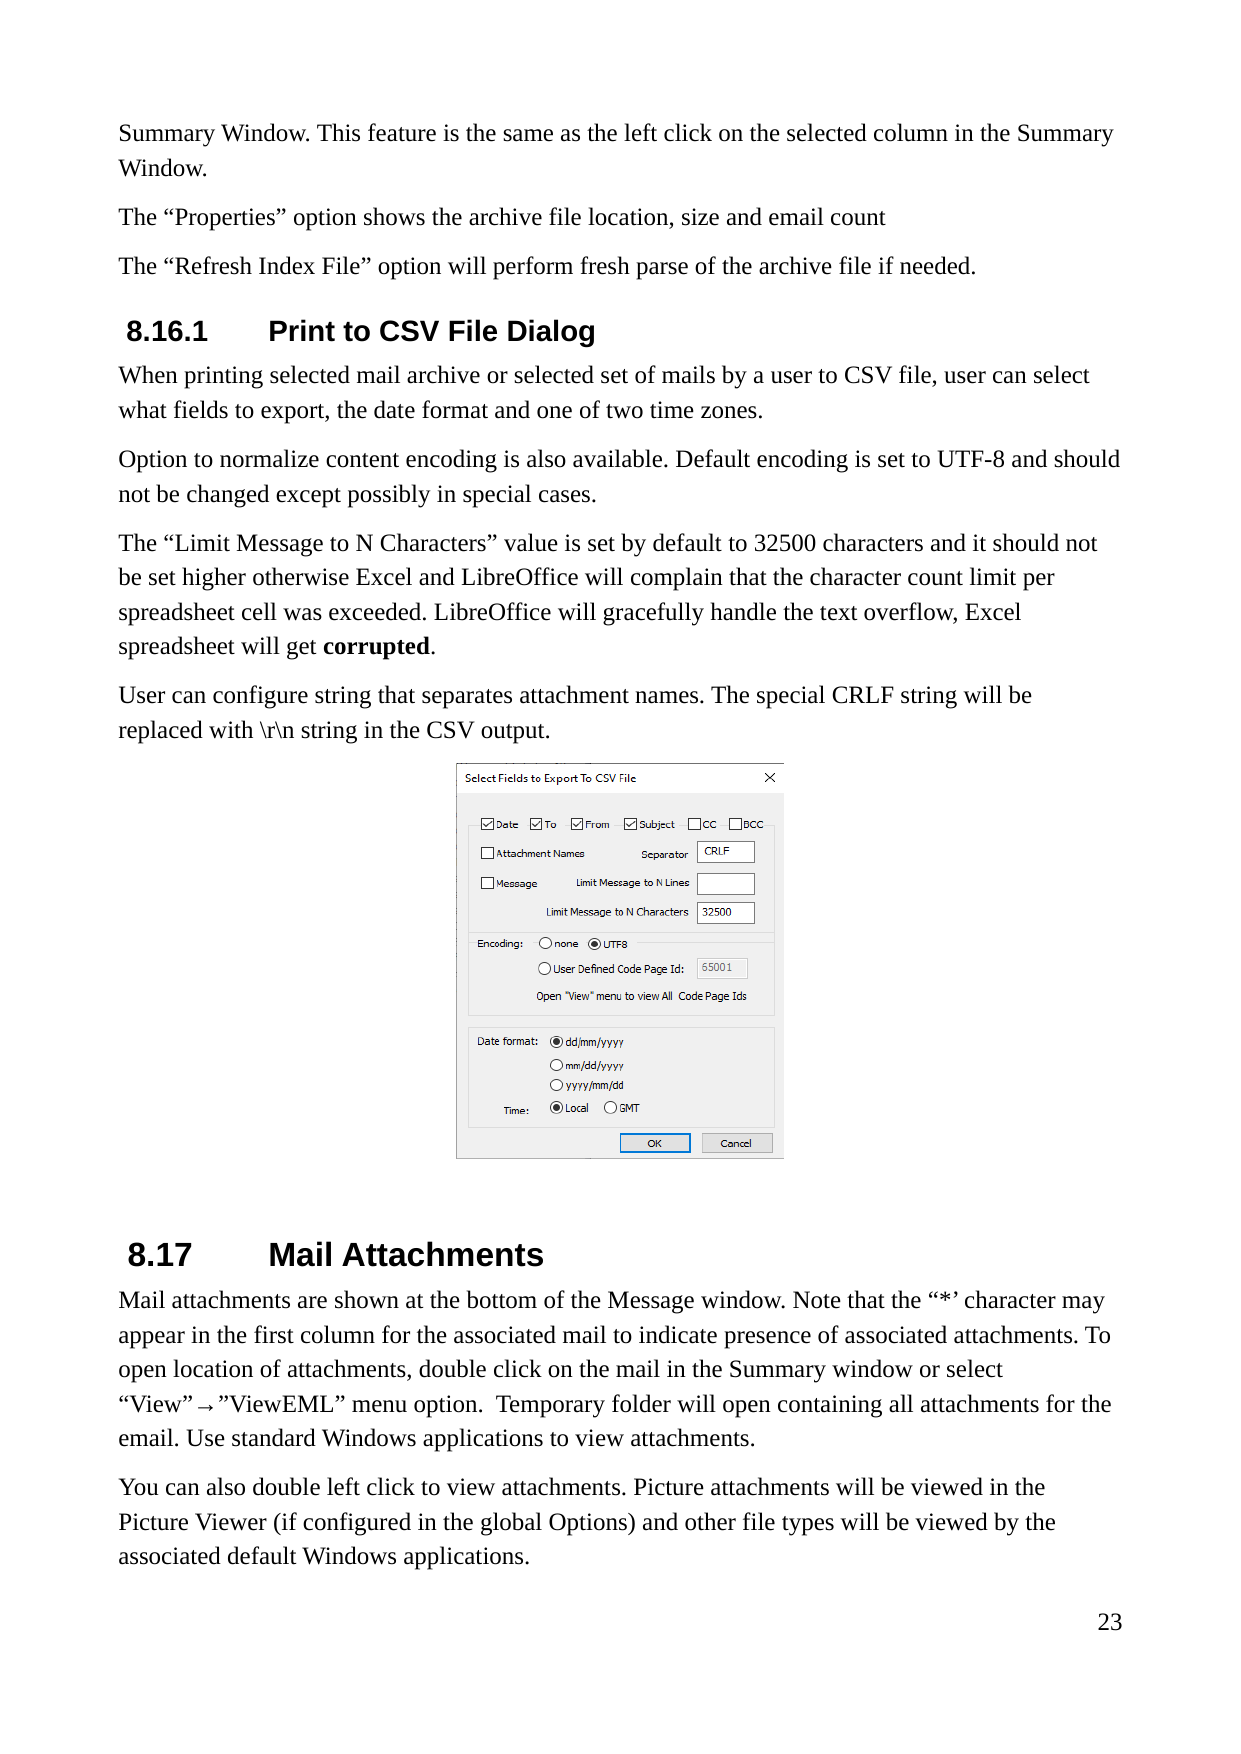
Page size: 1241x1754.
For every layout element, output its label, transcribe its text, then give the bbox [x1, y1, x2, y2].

text The “Properties” option shows the archive file location, size and email count [118, 202, 1122, 230]
text Mail attachments are shown at the bottom of the Message window. Note that the “*’ character may appear in the first column for the associated mail to indicate presence of associated attachments. To open location of attachments, double click on the mail in the Summary window or select “View”→”ViewEML” menu option. Temporary folder will open containing all attachments for the email. Use standard Windows applications to view attachments. [118, 1286, 1122, 1452]
subtitle Mail Attachments [118, 1234, 1122, 1273]
picture [456, 763, 784, 1159]
text Summary Window. This feature is the same as the left click on the selected column in the Summary Window. [118, 118, 1122, 181]
text The “Limit Message to N Characters” value is set by default to 32500 characters and it should not be set higher otherwise Excel and LibreOffice will complain that the character count limit per spreadsheet cell was exceeded. LibreOffice will gracefully handle the text overflow, Excel spreadsheet will get corrupted. [118, 528, 1122, 660]
text User can configure string that separates attachment names. The special CRLF string will be replaced with \r\n string in the CSV output. [118, 680, 1122, 743]
subtitle Print to CSV File Dialog [118, 314, 1122, 348]
text You can also double left click to view attachments. Picture attachments will be viewed in the Picture Viewer (if configured in the global Options) and other file types will be viewed by the associated default Windows applications. [118, 1472, 1122, 1570]
text When printing selected mail archive or selected set of mails by a user to CSV file, user can select what fields to export, the date format and one of two time zones. [118, 361, 1122, 424]
text The “Refresh Index File” option will perform fresh parse of the archive file if needed. [118, 251, 1122, 279]
text Option to normalize content encoding is also available. Default encoding is set to UTF-8 and should not be changed except possibly in special cases. [118, 444, 1122, 507]
